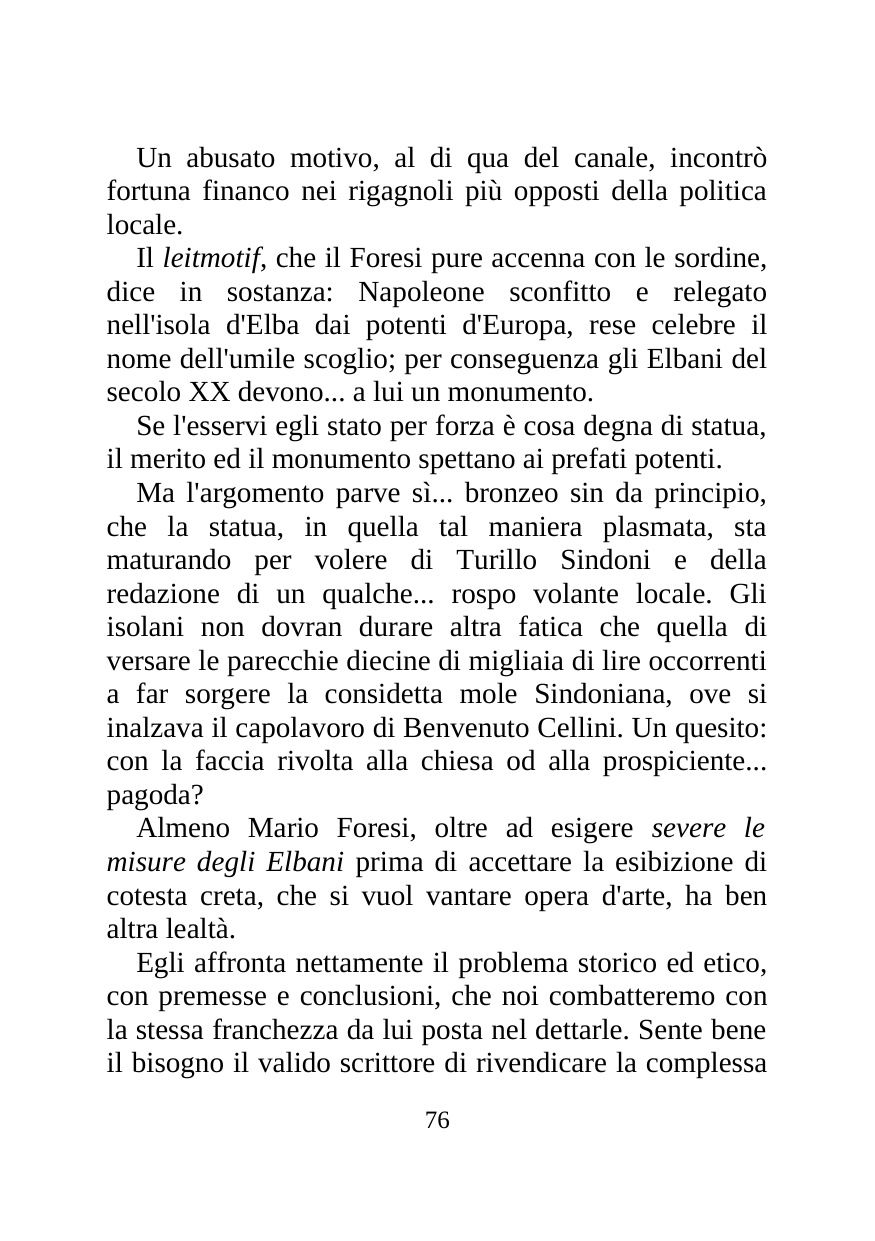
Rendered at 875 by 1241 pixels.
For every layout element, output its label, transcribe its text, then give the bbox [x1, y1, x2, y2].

text Ma l'argomento parve sì... bronzeo sin da principio, che la statua, in quella tal maniera plasmata, sta maturando per volere di Turillo Sindoni e della redazione di un qualche... rospo volante locale. Gli isolani non dovran durare altra fatica che quella di versare le parecchie diecine di migliaia di lire occorrenti a far sorgere la considetta mole Sindoniana, ove si inalzava il capolavoro di Benvenuto Cellini. Un quesito: con la faccia rivolta alla chiesa od alla prospiciente... pagoda? [106, 475, 768, 811]
text Il leitmotif, che il Foresi pure accenna con le sordine, dice in sostanza: Napoleone sconfitto e relegato nell'isola d'Elba dai potenti d'Europa, rese celebre il nome dell'umile scoglio; per conseguenza gli Elbani del secolo XX devono... a lui un monumento. [106, 240, 768, 408]
text Almeno Mario Foresi, oltre ad esigere severe le misure degli Elbani prima di accettare la esibizione di cotesta creta, che si vuol vantare opera d'arte, ha ben altra lealtà. [106, 811, 768, 945]
text Se l'esservi egli stato per forza è cosa degna di statua, il merito ed il monumento spettano ai prefati potenti. [106, 408, 768, 475]
text Egli affronta nettamente il problema storico ed etico, con premesse e conclusioni, che noi combatteremo con la stessa franchezza da lui posta nel dettarle. Sente bene il bisogno il valido scrittore di rivendicare la complessa [106, 945, 768, 1079]
text Un abusato motivo, al di qua del canale, incontrò fortuna financo nei rigagnoli più opposti della politica locale. [106, 140, 768, 240]
